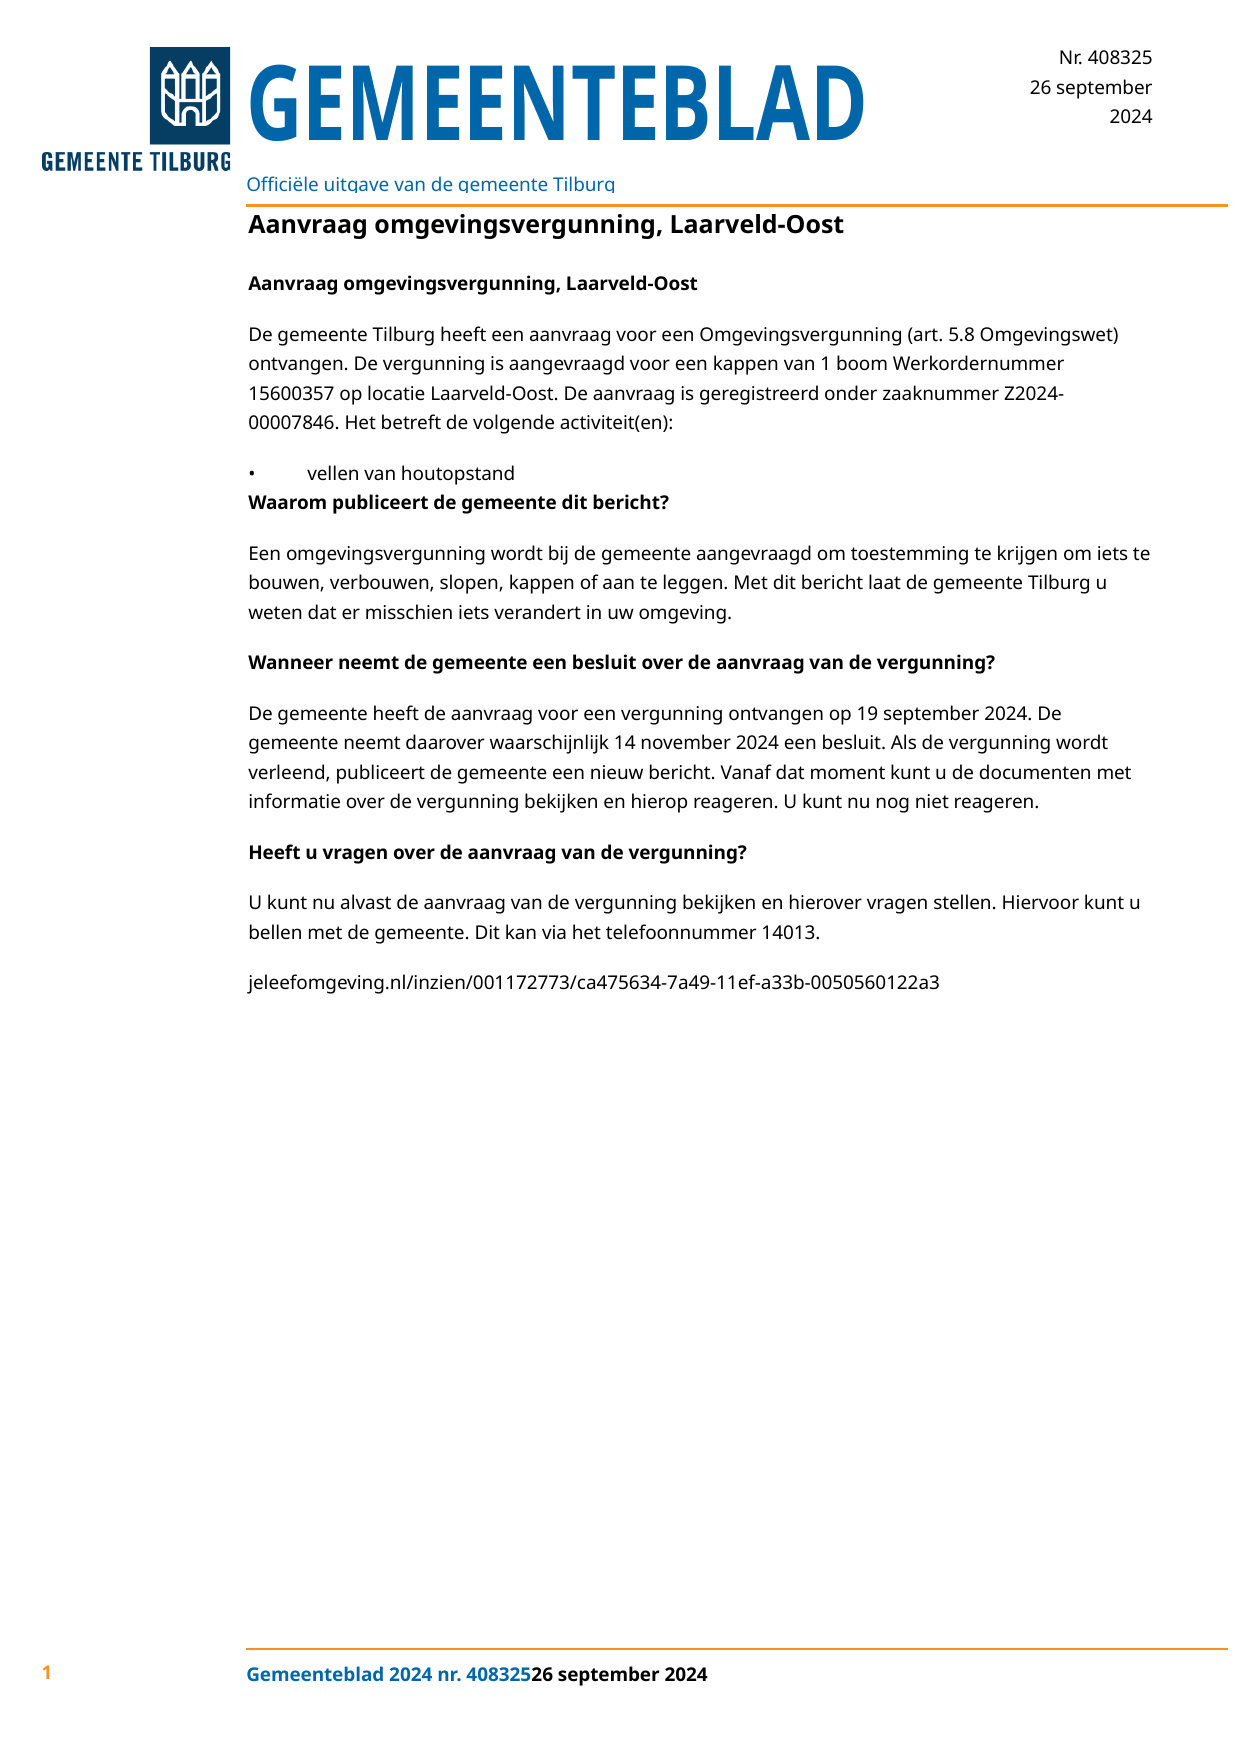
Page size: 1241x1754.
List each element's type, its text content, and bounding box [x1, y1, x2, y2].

text U kunt nu alvast de aanvraag van de vergunning bekijken en hierover vragen stellen. Hiervoor kunt u bellen met de gemeente. Dit kan via het telefoonnummer 14013. [248, 889, 1152, 945]
text Een omgevingsvergunning wordt bij de gemeente aangevraagd om toestemming te krijgen om iets te bouwen, verbouwen, slopen, kappen of aan te leggen. Met dit bericht laat de gemeente Tilburg u weten dat er misschien iets verandert in uw omgeving. [248, 540, 1152, 625]
text Wanneer neemt de gemeente een besluit over de aanvraag van de vergunning? [248, 649, 1152, 675]
text De gemeente Tilburg heeft een aanvraag voor een Omgevingsvergunning (art. 5.8 Omgevingswet) ontvangen. De vergunning is aangevraagd voor een kappen van 1 boom Werkordernummer 15600357 op locatie Laarveld-Oost. De aanvraag is geregistreerd onder zaaknummer Z2024-00007846. Het betreft de volgende activiteit(en): [248, 321, 1152, 435]
text De gemeente heeft de aanvraag voor een vergunning ontvangen op 19 september 2024. De gemeente neemt daarover waarschijnlijk 14 november 2024 een besluit. Als de vergunning wordt verleend, publiceert de gemeente een nieuw bericht. Vanaf dat moment kunt u de documenten met informatie over de vergunning bekijken en hierop reageren. U kunt nu nog niet reageren. [248, 700, 1152, 814]
text jeleefomgeving.nl/inzien/001172773/ca475634-7a49-11ef-a33b-0050560122a3 [248, 969, 1152, 995]
text Aanvraag omgevingsvergunning, Laarveld-Oost [248, 207, 1152, 241]
list vellen van houtopstand [248, 460, 1152, 486]
text Heeft u vragen over de aanvraag van de vergunning? [248, 839, 1152, 865]
picture [41, 47, 231, 172]
text Waarom publiceert de gemeente dit bericht? [248, 489, 1152, 515]
text Aanvraag omgevingsvergunning, Laarveld-Oost [248, 270, 1152, 296]
